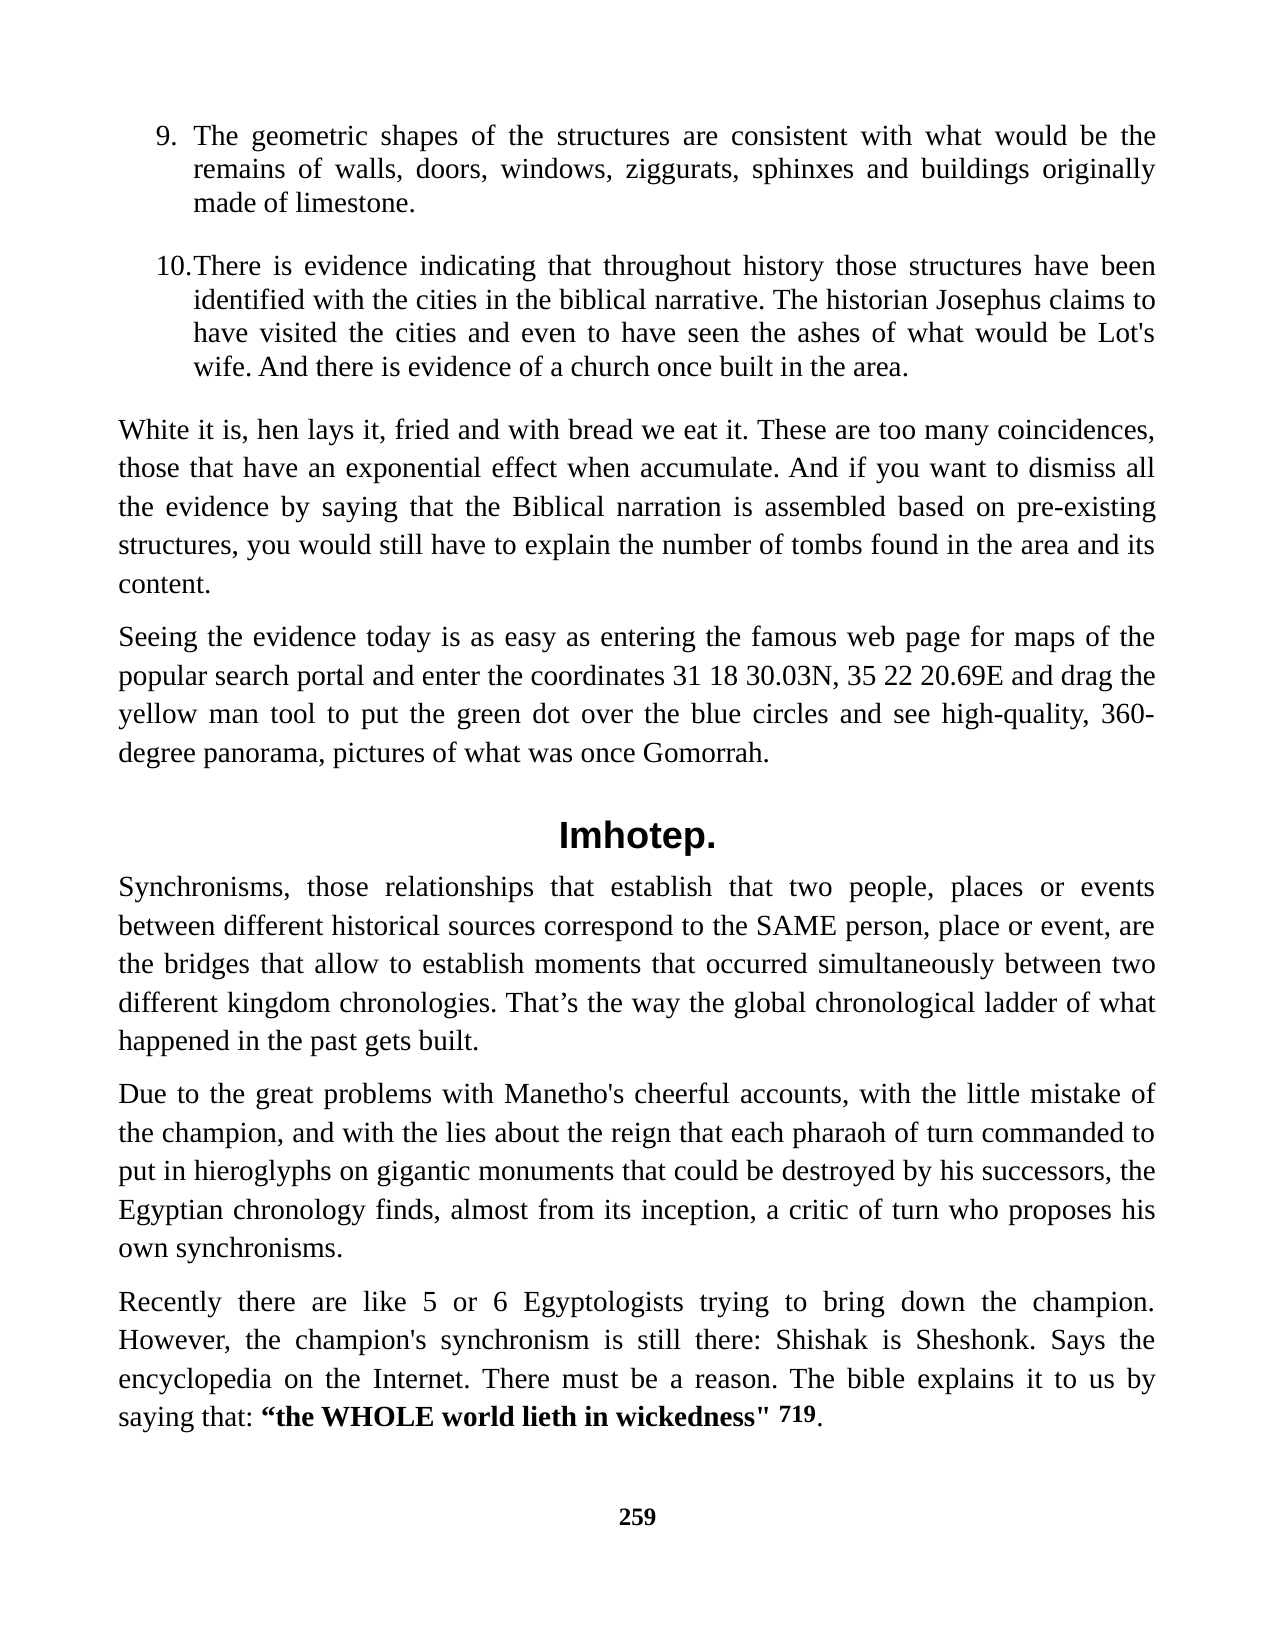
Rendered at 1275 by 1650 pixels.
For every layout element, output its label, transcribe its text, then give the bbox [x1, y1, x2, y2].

text Due to the great problems with Manetho's cheerful accounts, with the little mistake of the champion, and with the lies about the reign that each pharaoh of turn commanded to put in hieroglyphs on gigantic monuments that could be destroyed by his successors, the Egyptian chronology finds, almost from its inception, a critic of turn who proposes his own synchronisms. [118, 1076, 1157, 1264]
subtitle Imhotep. [118, 813, 1157, 857]
text Seeing the evidence today is as easy as entering the famous web page for maps of the popular search portal and enter the coordinates 31 18 30.03N, 35 22 20.69E and drag the yellow man tool to put the green dot over the blue circles and see high-quality, 360-degree panorama, pictures of what was once Gomorrah. [118, 619, 1157, 768]
list There is evidence indicating that throughout history those structures have been identified with the cities in the biblical narrative. The historian Josephus claims to have visited the cities and even to have seen the ashes of what would be Lot's wife. And there is evidence of a church once built in the area. [156, 248, 1157, 382]
text Synchronisms, those relationships that establish that two people, places or events between different historical sources correspond to the SAME person, place or event, are the bridges that allow to establish moments that occurred simultaneously between two different kingdom chronologies. That’s the way the global chronological ladder of what happened in the past gets built. [118, 869, 1157, 1057]
text White it is, hen lays it, fried and with bread we eat it. These are too many coincidences, those that have an exponential effect when accumulate. And if you want to dismiss all the evidence by saying that the Biblical narration is assembled based on pre-existing structures, you would still have to explain the number of tombs found in the area and its content. [118, 412, 1157, 599]
list The geometric shapes of the structures are consistent with what would be the remains of walls, doors, windows, ziggurats, sphinxes and buildings originally made of limestone. [156, 118, 1157, 219]
text Recently there are like 5 or 6 Egyptologists trying to bring down the champion. However, the champion's synchronism is still there: Shishak is Sheshonk. Says the encyclopedia on the Internet. There must be a reason. The bible explains it to us by saying that: “the WHOLE world lieth in wickedness" . [118, 1284, 1157, 1433]
